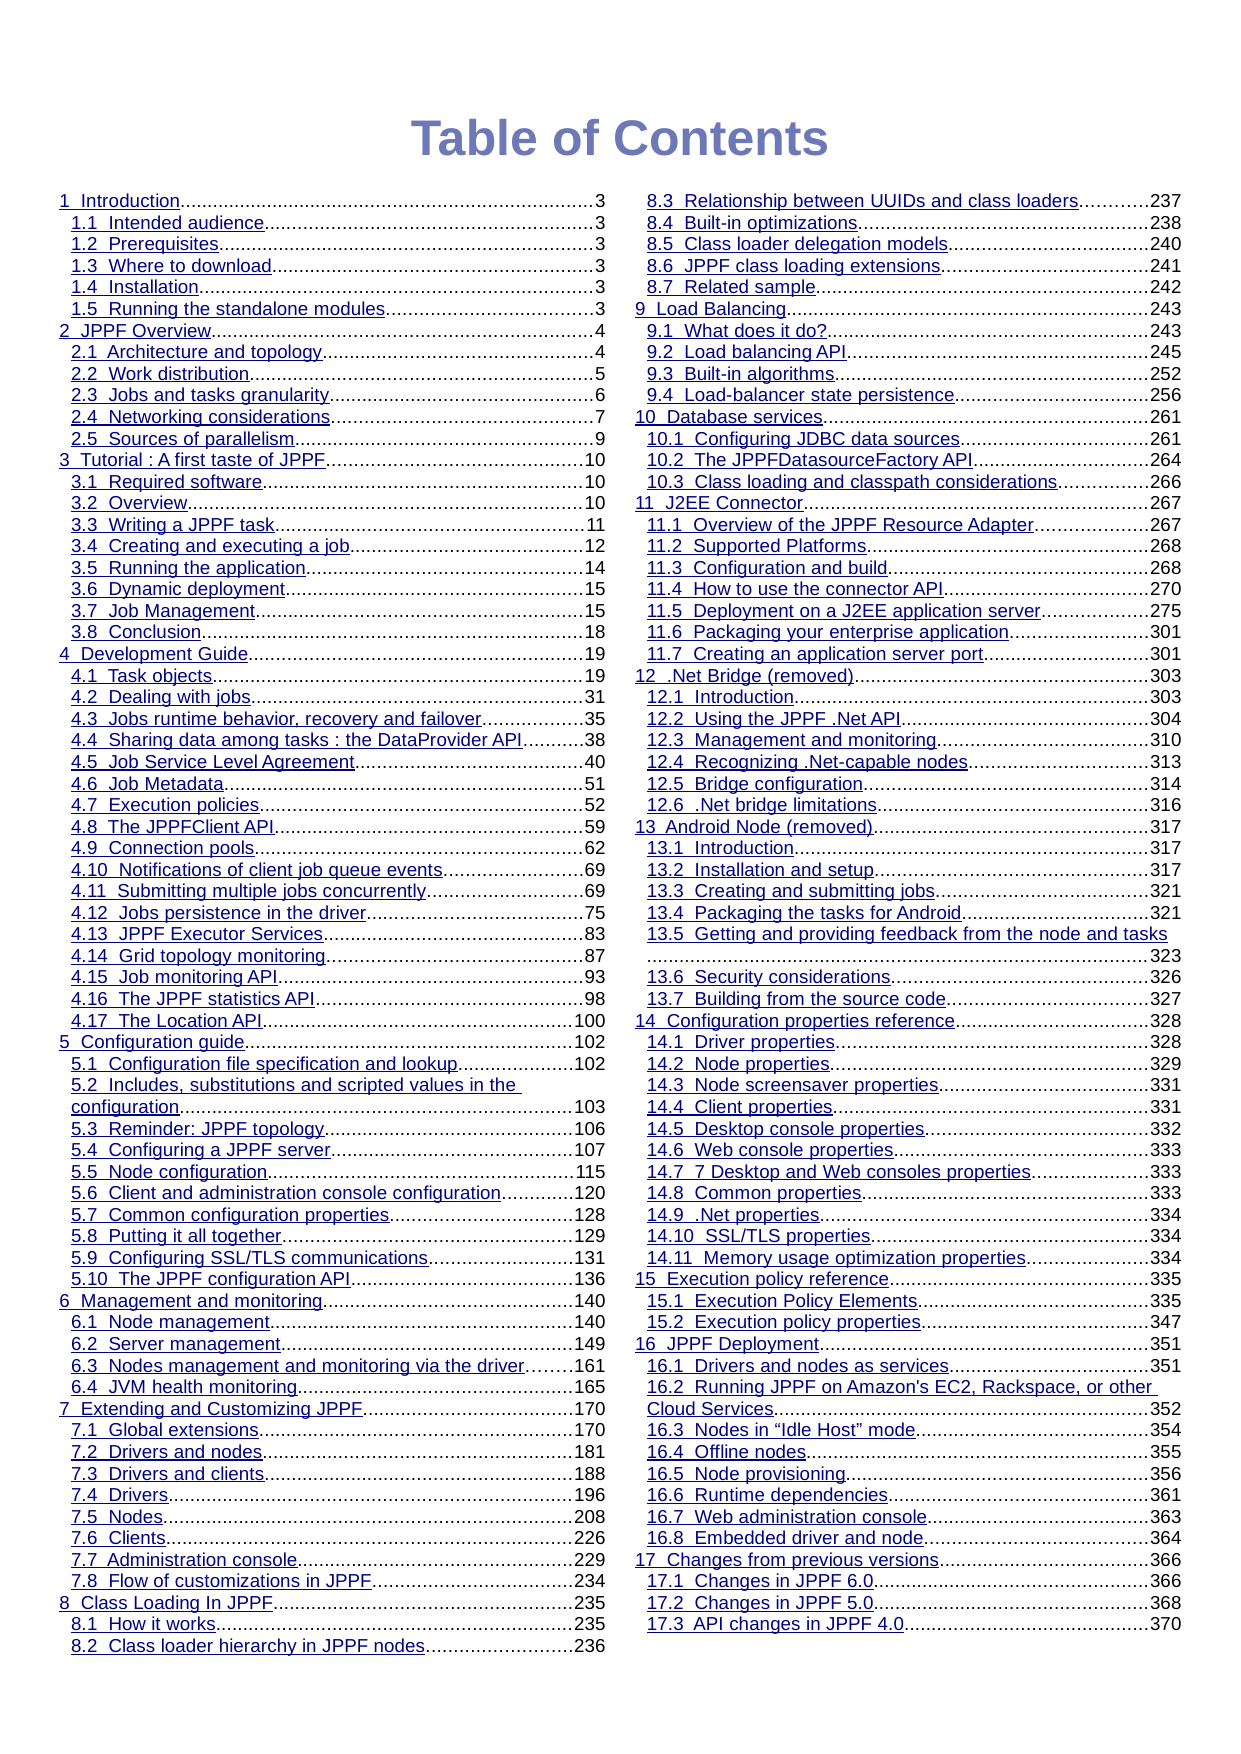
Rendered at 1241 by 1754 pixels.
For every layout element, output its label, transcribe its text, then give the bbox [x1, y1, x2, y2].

text 7.5 Nodes 208 [71, 1506, 605, 1527]
text 16.2 Running JPPF on Amazon's EC2, Rackspace, or other Cloud Services 352 [647, 1376, 1181, 1419]
text 13.7 Building from the source code 327 [647, 988, 1181, 1009]
text 14.3 Node screensaver properties 331 [647, 1074, 1181, 1096]
text 15.2 Execution policy properties 347 [647, 1311, 1181, 1333]
text 4.2 Dealing with jobs 31 [71, 686, 605, 708]
text 5.4 Configuring a JPPF server 107 [71, 1139, 605, 1161]
text 4.15 Job monitoring API 93 [71, 966, 605, 988]
text 4.7 Execution policies 52 [71, 794, 605, 816]
text 8 Class Loading In JPPF 235 [59, 1592, 605, 1613]
text 14.4 Client properties 331 [647, 1096, 1181, 1117]
text 16.7 Web administration console 363 [647, 1506, 1181, 1527]
text 11.6 Packaging your enterprise application 301 [647, 621, 1181, 643]
text 4.4 Sharing data among tasks : the DataProvider API 38 [71, 729, 605, 751]
text 7.3 Drivers and clients 188 [71, 1462, 605, 1484]
text 2.3 Jobs and tasks granularity 6 [71, 384, 605, 406]
text 4.5 Job Service Level Agreement 40 [71, 751, 605, 772]
text 8.7 Related sample 242 [647, 276, 1181, 298]
text 12.1 Introduction 303 [647, 686, 1181, 708]
text 10.2 The JPPFDatasourceFactory API 264 [647, 449, 1181, 471]
text 8.5 Class loader delegation models 240 [647, 233, 1181, 255]
text 7.7 Administration console 229 [71, 1549, 605, 1570]
text 12.5 Bridge configuration 314 [647, 772, 1181, 794]
text 9 Load Balancing 243 [635, 298, 1181, 319]
text 5.3 Reminder: JPPF topology 106 [71, 1117, 605, 1139]
text 5 Configuration guide 102 [59, 1031, 605, 1053]
text 1 Introduction 3 [59, 190, 605, 212]
text 7.2 Drivers and nodes 181 [71, 1441, 605, 1462]
text 14.7 7 Desktop and Web consoles properties 333 [647, 1161, 1181, 1182]
text 5.8 Putting it all together 129 [71, 1225, 605, 1247]
text 5.2 Includes, substitutions and scripted values in the configuration 103 [71, 1074, 605, 1117]
text 2 JPPF Overview 4 [59, 319, 605, 341]
text 16.4 Offline nodes 355 [647, 1441, 1181, 1462]
text 4.11 Submitting multiple jobs concurrently 69 [71, 880, 605, 902]
text 4.14 Grid topology monitoring 87 [71, 945, 605, 966]
text 5.5 Node configuration 115 [71, 1161, 605, 1182]
text 8.6 JPPF class loading extensions 241 [647, 255, 1181, 276]
text 16.1 Drivers and nodes as services 351 [647, 1354, 1181, 1376]
text 11.3 Configuration and build 268 [647, 557, 1181, 578]
text 1.5 Running the standalone modules 3 [71, 298, 605, 319]
text 4.12 Jobs persistence in the driver 75 [71, 902, 605, 923]
text 7 Extending and Customizing JPPF 170 [59, 1398, 605, 1419]
text 17 Changes from previous versions 366 [635, 1549, 1181, 1570]
text 11.4 How to use the connector API 270 [647, 578, 1181, 600]
text 3.1 Required software 10 [71, 471, 605, 492]
text 2.1 Architecture and topology 4 [71, 341, 605, 363]
text 3.4 Creating and executing a job 12 [71, 535, 605, 557]
text 16.5 Node provisioning 356 [647, 1462, 1181, 1484]
text 12.3 Management and monitoring 310 [647, 729, 1181, 751]
text 9.3 Built-in algorithms 252 [647, 363, 1181, 384]
text 8.2 Class loader hierarchy in JPPF nodes 236 [71, 1635, 605, 1656]
text 7.8 Flow of customizations in JPPF 234 [71, 1570, 605, 1592]
text 8.3 Relationship between UUIDs and class loaders 237 [647, 190, 1181, 212]
text 6.4 JVM health monitoring 165 [71, 1376, 605, 1398]
text 2.5 Sources of parallelism 9 [71, 427, 605, 449]
text 14.11 Memory usage optimization properties 334 [647, 1247, 1181, 1268]
text 12.6 .Net bridge limitations 316 [647, 794, 1181, 816]
text 5.10 The JPPF configuration API 136 [71, 1268, 605, 1290]
text 15.1 Execution Policy Elements 335 [647, 1290, 1181, 1311]
text 6.2 Server management 149 [71, 1333, 605, 1354]
text 13.2 Installation and setup 317 [647, 859, 1181, 880]
text 3.5 Running the application 14 [71, 557, 605, 578]
text 13.5 Getting and providing feedback from the node and tasks 323 [647, 923, 1181, 966]
text 3 Tutorial : A first taste of JPPF 10 [59, 449, 605, 471]
text 16.8 Embedded driver and node 364 [647, 1527, 1181, 1549]
text 11.2 Supported Platforms 268 [647, 535, 1181, 557]
text 3.2 Overview 10 [71, 492, 605, 514]
text 9.1 What does it do? 243 [647, 319, 1181, 341]
text 17.3 API changes in JPPF 4.0 370 [647, 1613, 1181, 1635]
text 13.4 Packaging the tasks for Android 321 [647, 902, 1181, 923]
text 6.1 Node management 140 [71, 1311, 605, 1333]
text 13 Android Node (removed) 317 [635, 816, 1181, 837]
text 9.2 Load balancing API 245 [647, 341, 1181, 363]
text 10.3 Class loading and classpath considerations 266 [647, 471, 1181, 492]
text 13.3 Creating and submitting jobs 321 [647, 880, 1181, 902]
text 10 Database services 261 [635, 406, 1181, 427]
text 2.2 Work distribution 5 [71, 363, 605, 384]
text 14 Configuration properties reference 328 [635, 1009, 1181, 1031]
text 3.3 Writing a JPPF task 11 [71, 514, 605, 535]
text 4.8 The JPPFClient API 59 [71, 816, 605, 837]
text 17.2 Changes in JPPF 5.0 368 [647, 1592, 1181, 1613]
text 7.6 Clients 226 [71, 1527, 605, 1549]
text 11.5 Deployment on a J2EE application server 275 [647, 600, 1181, 621]
text 5.1 Configuration file specification and lookup 102 [71, 1053, 605, 1074]
text 5.9 Configuring SSL/TLS communications 131 [71, 1247, 605, 1268]
text 14.9 .Net properties 334 [647, 1204, 1181, 1225]
subtitle Table of Contents [59, 108, 1181, 165]
text 5.7 Common configuration properties 128 [71, 1204, 605, 1225]
text 4.17 The Location API 100 [71, 1009, 605, 1031]
text 16.3 Nodes in “Idle Host” mode 354 [647, 1419, 1181, 1441]
text 12 .Net Bridge (removed) 303 [635, 664, 1181, 686]
text 3.6 Dynamic deployment 15 [71, 578, 605, 600]
text 1.4 Installation 3 [71, 276, 605, 298]
text 11.1 Overview of the JPPF Resource Adapter 267 [647, 514, 1181, 535]
text 13.6 Security considerations 326 [647, 966, 1181, 988]
text 4.6 Job Metadata 51 [71, 772, 605, 794]
text 1.1 Intended audience 3 [71, 212, 605, 233]
text 14.2 Node properties 329 [647, 1053, 1181, 1074]
text 6.3 Nodes management and monitoring via the driver 161 [71, 1354, 605, 1376]
text 14.8 Common properties 333 [647, 1182, 1181, 1204]
text 3.8 Conclusion 18 [71, 621, 605, 643]
text 5.6 Client and administration console configuration 120 [71, 1182, 605, 1204]
text 7.4 Drivers 196 [71, 1484, 605, 1506]
text 7.1 Global extensions 170 [71, 1419, 605, 1441]
text 14.1 Driver properties 328 [647, 1031, 1181, 1053]
text 14.10 SSL/TLS properties 334 [647, 1225, 1181, 1247]
text 11.7 Creating an application server port 301 [647, 643, 1181, 664]
text 9.4 Load-balancer state persistence 256 [647, 384, 1181, 406]
text 2.4 Networking considerations 7 [71, 406, 605, 427]
text 4.10 Notifications of client job queue events 69 [71, 859, 605, 880]
text 4.3 Jobs runtime behavior, recovery and failover 35 [71, 708, 605, 729]
text 1.2 Prerequisites 3 [71, 233, 605, 255]
text 1.3 Where to download 3 [71, 255, 605, 276]
text 15 Execution policy reference 335 [635, 1268, 1181, 1290]
text 4.13 JPPF Executor Services 83 [71, 923, 605, 945]
text 4 Development Guide 19 [59, 643, 605, 664]
text 8.4 Built-in optimizations 238 [647, 212, 1181, 233]
text 16.6 Runtime dependencies 361 [647, 1484, 1181, 1506]
text 4.1 Task objects 19 [71, 664, 605, 686]
text 6 Management and monitoring 140 [59, 1290, 605, 1311]
text 11 J2EE Connector 267 [635, 492, 1181, 514]
text 14.5 Desktop console properties 332 [647, 1117, 1181, 1139]
text 13.1 Introduction 317 [647, 837, 1181, 859]
text 10.1 Configuring JDBC data sources 261 [647, 427, 1181, 449]
text 16 JPPF Deployment 351 [635, 1333, 1181, 1354]
text 3.7 Job Management 15 [71, 600, 605, 621]
text 17.1 Changes in JPPF 6.0 366 [647, 1570, 1181, 1592]
text 14.6 Web console properties 333 [647, 1139, 1181, 1161]
text 4.16 The JPPF statistics API 98 [71, 988, 605, 1009]
text 12.2 Using the JPPF .Net API 304 [647, 708, 1181, 729]
text 4.9 Connection pools 62 [71, 837, 605, 859]
text 8.1 How it works 235 [71, 1613, 605, 1635]
text 12.4 Recognizing .Net-capable nodes 313 [647, 751, 1181, 772]
